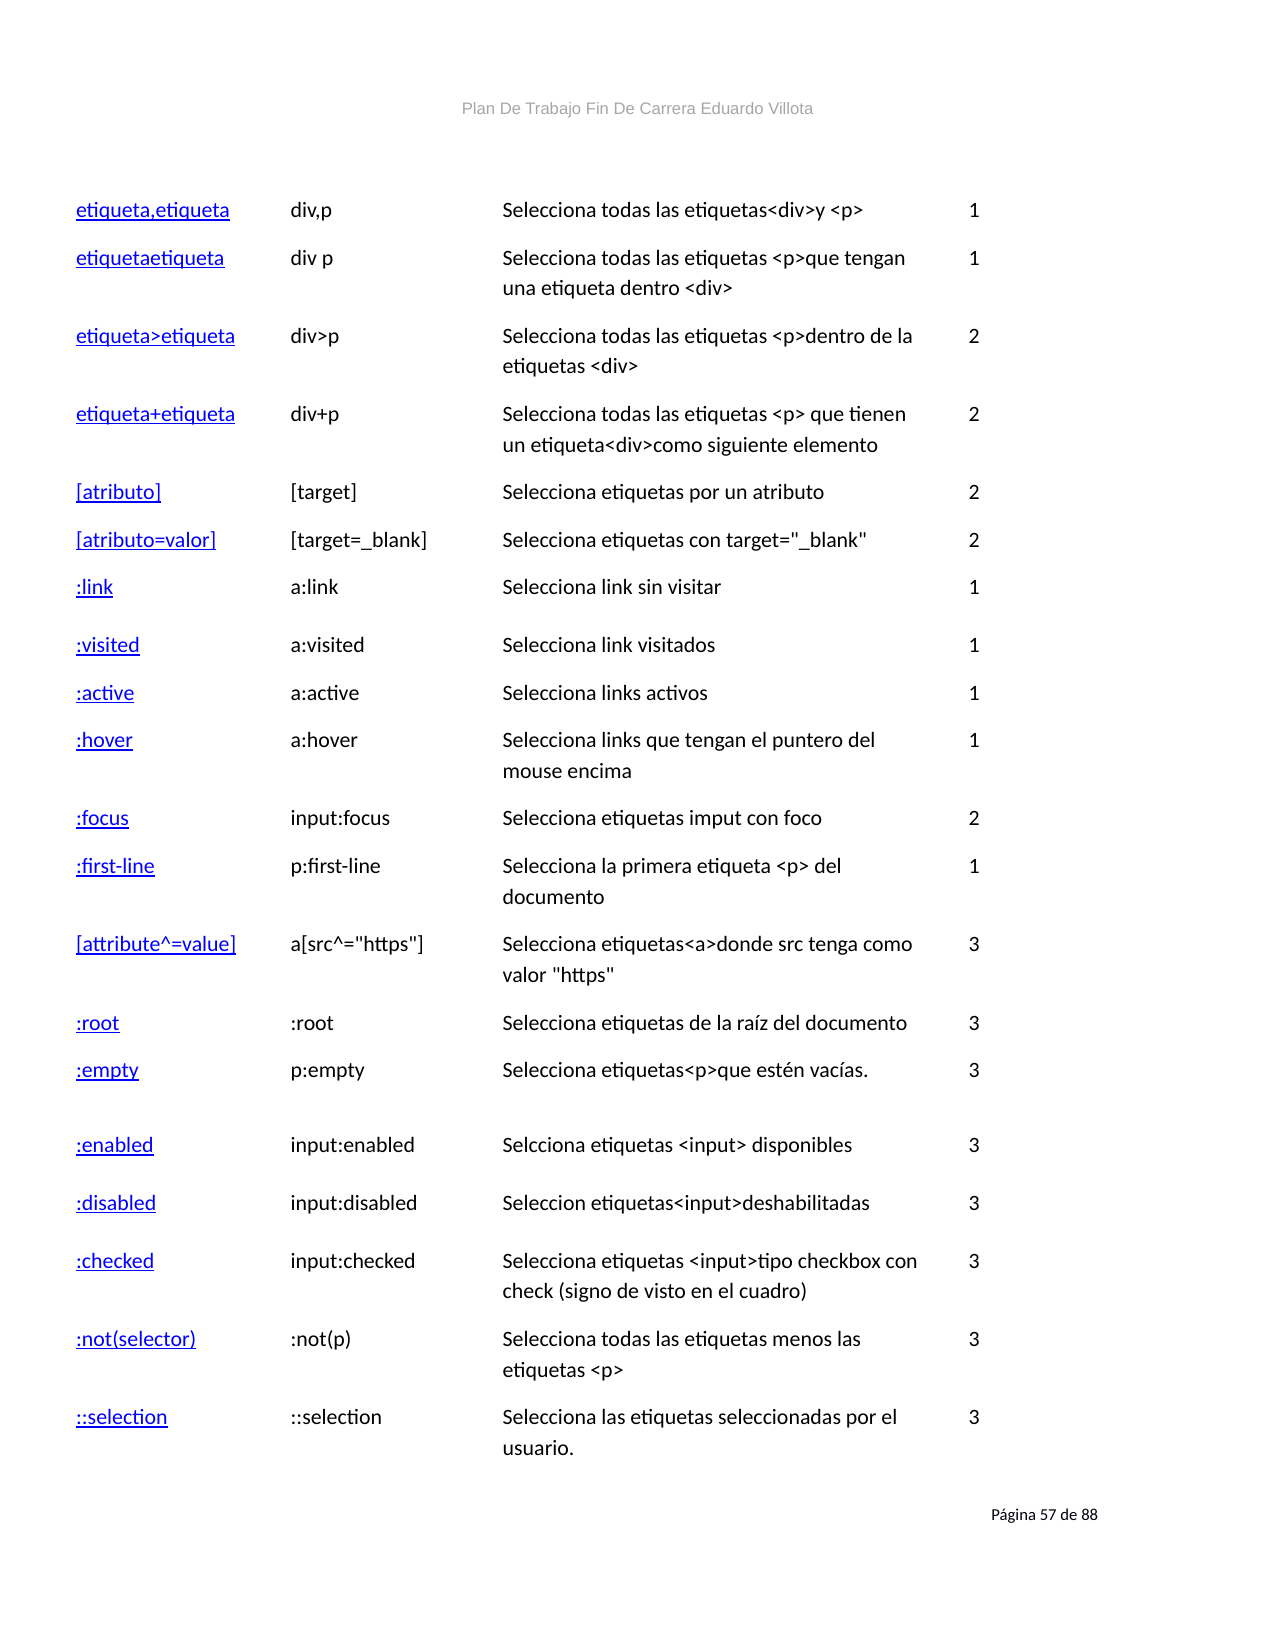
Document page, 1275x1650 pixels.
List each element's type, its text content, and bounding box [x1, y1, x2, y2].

table_cell Selecciona etiquetas de la raíz del documento [491, 1009, 931, 1056]
table_cell [atributo=valor] [65, 526, 279, 573]
table_cell input:checked [279, 1247, 491, 1325]
table_cell div p [279, 244, 491, 322]
table_cell a:hover [279, 726, 491, 804]
table_cell Selecciona todas las etiquetas <p>que tengan una etiqueta dentro <div> [491, 244, 931, 322]
table_cell Selecciona la primera etiqueta <p> del documento [491, 853, 931, 931]
table_cell input:enabled [279, 1132, 491, 1189]
table_cell p:first-line [279, 853, 491, 931]
table_cell a:link [279, 573, 491, 631]
table_cell :visited [65, 631, 279, 679]
table_cell [atributo] [65, 478, 279, 526]
table_cell [491, 148, 931, 196]
table_cell :root [65, 1009, 279, 1056]
table_cell 1 [931, 573, 991, 631]
table_cell :empty [65, 1056, 279, 1132]
table_cell 3 [931, 1247, 991, 1325]
table_cell 2 [931, 526, 991, 573]
table_cell 1 [931, 244, 991, 322]
table_cell 3 [931, 1403, 991, 1481]
table_cell Selecciona links activos [491, 679, 931, 726]
table_cell etiqueta+etiqueta [65, 400, 279, 478]
table_cell Selecciona etiquetas con target="_blank" [491, 526, 931, 573]
table_cell [attribute^=value] [65, 931, 279, 1009]
table_cell 1 [931, 726, 991, 804]
table_cell div>p [279, 322, 491, 400]
table_cell Selcciona etiquetas <input> disponibles [491, 1132, 931, 1189]
table_cell Selecciona todas las etiquetas<div>y <p> [491, 196, 931, 244]
table_cell 3 [931, 1189, 991, 1247]
table_cell 1 [931, 196, 991, 244]
table_cell Selecciona todas las etiquetas menos las etiquetas <p> [491, 1325, 931, 1403]
table_cell 2 [931, 805, 991, 852]
table_cell :active [65, 679, 279, 726]
table_cell :not(p) [279, 1325, 491, 1403]
table_cell :checked [65, 1247, 279, 1325]
table_cell div,p [279, 196, 491, 244]
table_cell :first-line [65, 853, 279, 931]
table_cell input:focus [279, 805, 491, 852]
table_cell Selecciona link visitados [491, 631, 931, 679]
table_cell 1 [931, 679, 991, 726]
table_cell 3 [931, 1009, 991, 1056]
table_cell etiqueta>etiqueta [65, 322, 279, 400]
table_cell 2 [931, 478, 991, 526]
table_cell a:active [279, 679, 491, 726]
table_cell 3 [931, 1325, 991, 1403]
table_cell 1 [931, 631, 991, 679]
table_cell ::selection [279, 1403, 491, 1481]
table_cell Selecciona link sin visitar [491, 573, 931, 631]
table_cell ::selection [65, 1403, 279, 1481]
table_cell 3 [931, 1056, 991, 1132]
table_cell Selecciona links que tengan el puntero del mouse encima [491, 726, 931, 804]
table_cell a:visited [279, 631, 491, 679]
table_cell :link [65, 573, 279, 631]
table_cell 2 [931, 322, 991, 400]
table_cell :focus [65, 805, 279, 852]
table_cell div+p [279, 400, 491, 478]
table_cell Selecciona todas las etiquetas <p> que tienen un etiqueta<div>como siguiente elemento [491, 400, 931, 478]
table_cell 2 [931, 400, 991, 478]
table_cell :not(selector) [65, 1325, 279, 1403]
table_cell [target] [279, 478, 491, 526]
table_cell p:empty [279, 1056, 491, 1132]
table_cell a[src^="https"] [279, 931, 491, 1009]
table_cell Selecciona todas las etiquetas <p>dentro de la etiquetas <div> [491, 322, 931, 400]
table_cell Selecciona etiquetas<p>que estén vacías. [491, 1056, 931, 1132]
table_cell :hover [65, 726, 279, 804]
table_cell Selecciona etiquetas<a>donde src tenga como valor "https" [491, 931, 931, 1009]
table_cell 1 [931, 853, 991, 931]
table_cell input:disabled [279, 1189, 491, 1247]
table_cell etiquetaetiqueta [65, 244, 279, 322]
table_cell 3 [931, 931, 991, 1009]
table_cell :root [279, 1009, 491, 1056]
table_cell Selecciona etiquetas por un atributo [491, 478, 931, 526]
table_cell Selecciona las etiquetas seleccionadas por el usuario. [491, 1403, 931, 1481]
table_cell Seleccion etiquetas<input>deshabilitadas [491, 1189, 931, 1247]
table_cell [931, 148, 991, 196]
table_cell [65, 148, 279, 196]
table_cell [target=_blank] [279, 526, 491, 573]
table_cell Selecciona etiquetas <input>tipo checkbox con check (signo de visto en el cuadro) [491, 1247, 931, 1325]
table_cell etiqueta,etiqueta [65, 196, 279, 244]
table_cell :enabled [65, 1132, 279, 1189]
table_cell :disabled [65, 1189, 279, 1247]
table_cell [279, 148, 491, 196]
table_cell Selecciona etiquetas imput con foco [491, 805, 931, 852]
table_cell 3 [931, 1132, 991, 1189]
